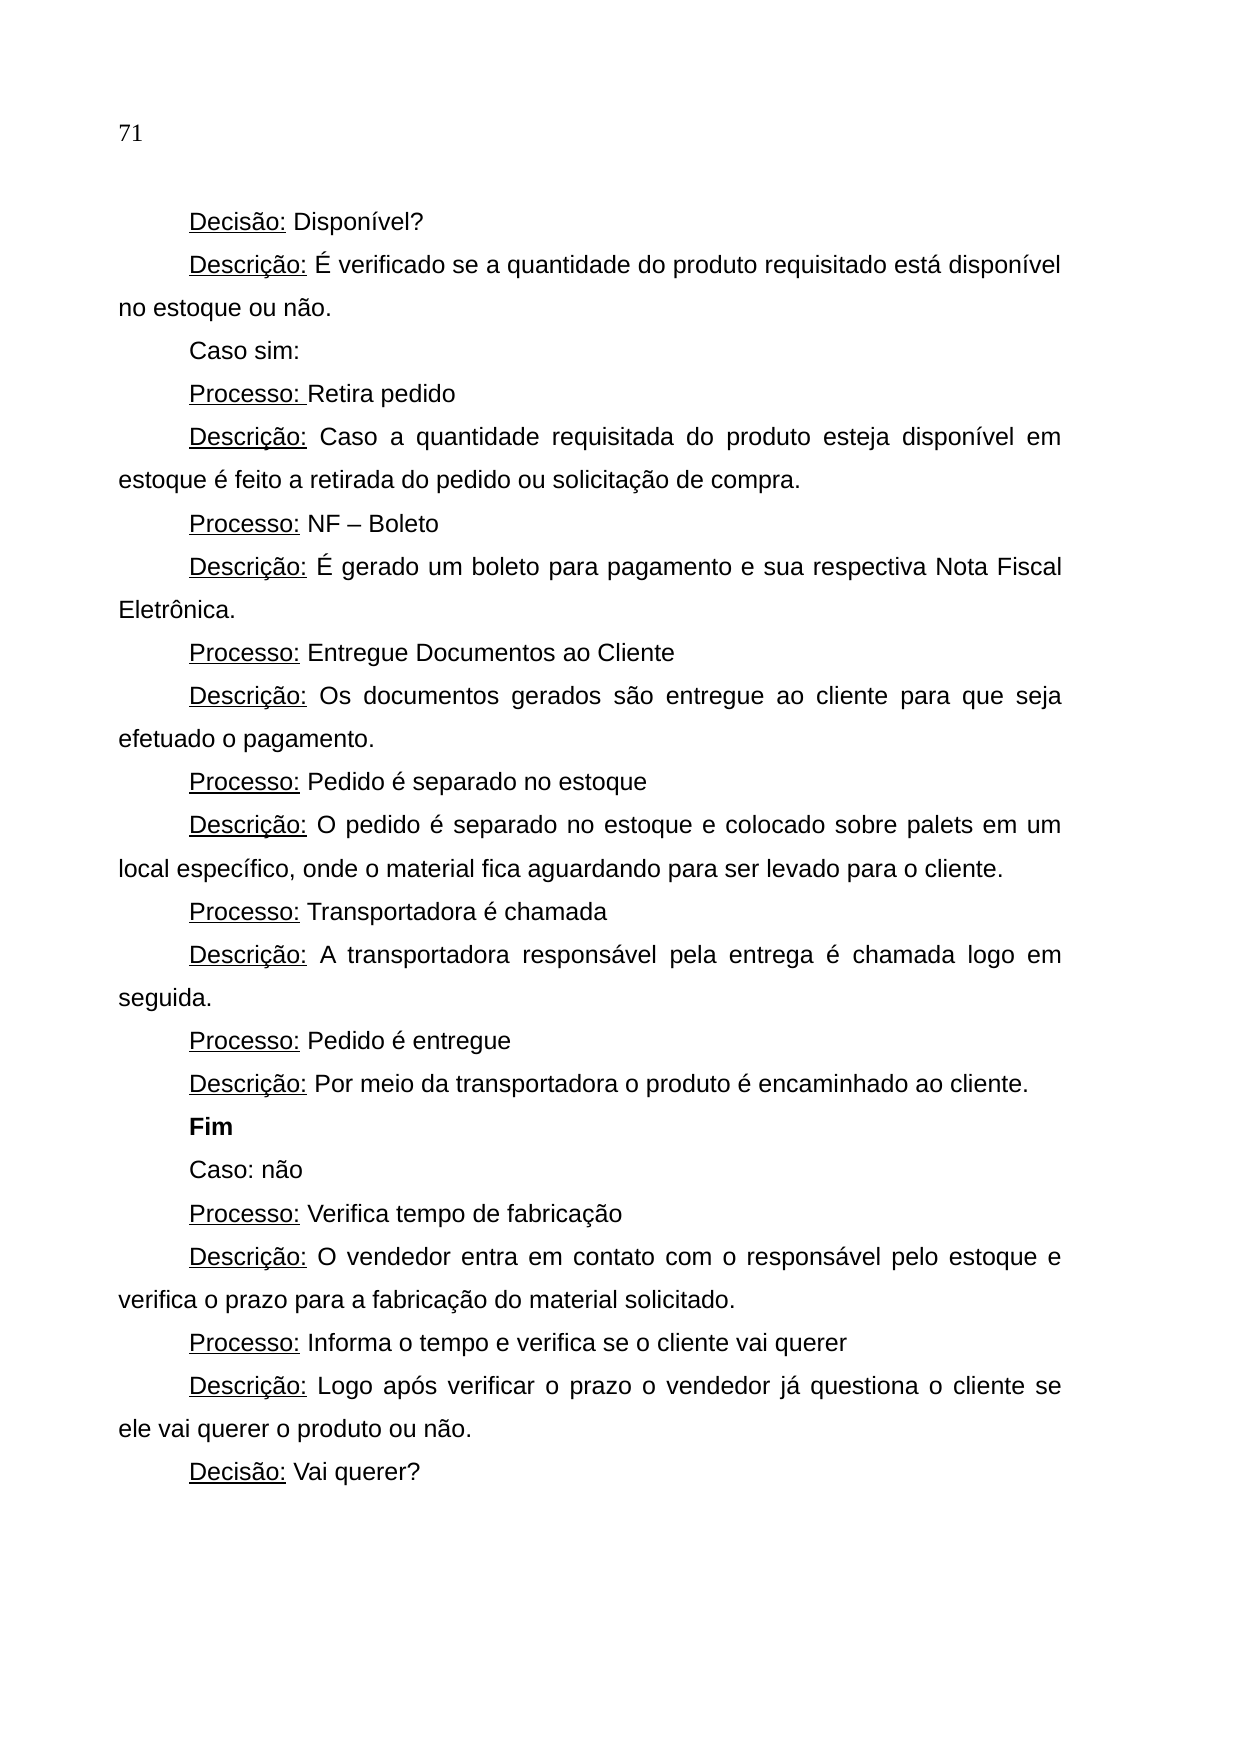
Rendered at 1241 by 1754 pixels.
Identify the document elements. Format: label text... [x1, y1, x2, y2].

text Decisão: Vai querer? [118, 1457, 1063, 1486]
text Processo: Retira pedido [118, 379, 1063, 408]
text Descrição: Por meio da transportadora o produto é encaminhado ao cliente. [118, 1069, 1063, 1098]
text Caso sim: [118, 336, 1063, 365]
text Caso: não [118, 1155, 1063, 1184]
text Processo: Transportadora é chamada [118, 897, 1063, 925]
text Processo: NF – Boleto [118, 508, 1063, 537]
text Processo: Entregue Documentos ao Cliente [118, 638, 1063, 667]
text Processo: Pedido é entregue [118, 1026, 1063, 1055]
text Processo: Pedido é separado no estoque [118, 767, 1063, 796]
text Descrição: Os documentos gerados são entregue ao cliente para que seja efetuado o pagamento. [118, 681, 1063, 753]
text Descrição: A transportadora responsável pela entrega é chamada logo em seguida. [118, 940, 1063, 1012]
text Descrição: Caso a quantidade requisitada do produto esteja disponível em estoque é feito a retirada do pedido ou solicitação de compra. [118, 422, 1063, 494]
text Fim [118, 1112, 1063, 1141]
text Processo: Informa o tempo e verifica se o cliente vai querer [118, 1328, 1063, 1357]
text Processo: Verifica tempo de fabricação [118, 1198, 1063, 1227]
text Descrição: O pedido é separado no estoque e colocado sobre palets em um local específico, onde o material fica aguardando para ser levado para o cliente. [118, 810, 1063, 882]
text Descrição: É verificado se a quantidade do produto requisitado está disponível no estoque ou não. [118, 250, 1063, 322]
text Descrição: É gerado um boleto para pagamento e sua respectiva Nota Fiscal Eletrônica. [118, 552, 1063, 623]
text Decisão: Disponível? [118, 207, 1063, 235]
text Descrição: Logo após verificar o prazo o vendedor já questiona o cliente se ele vai querer o produto ou não. [118, 1371, 1063, 1443]
text Descrição: O vendedor entra em contato com o responsável pelo estoque e verifica o prazo para a fabricação do material solicitado. [118, 1242, 1063, 1313]
